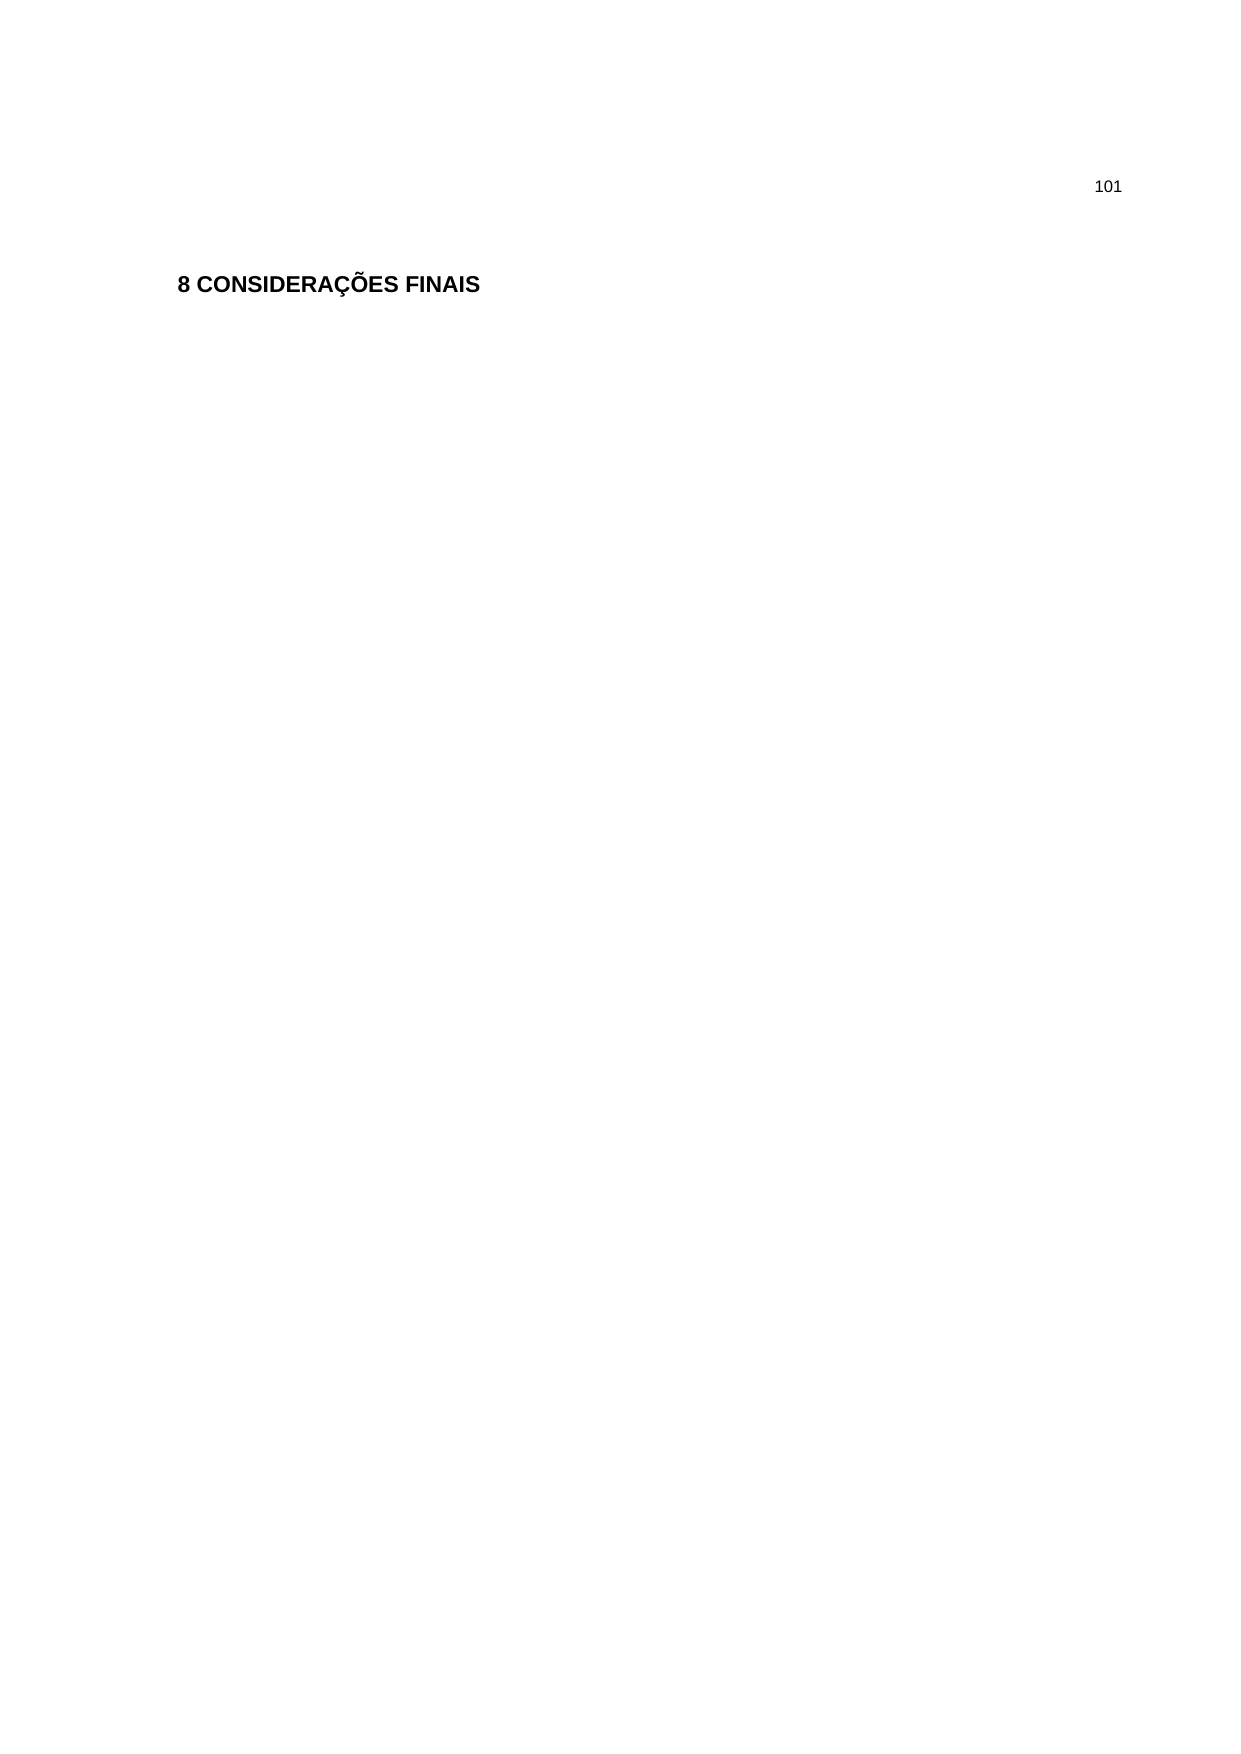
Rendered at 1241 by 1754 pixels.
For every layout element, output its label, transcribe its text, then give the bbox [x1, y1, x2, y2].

subtitle 8 CONSIDERAÇÕES FINAIS [177, 271, 1122, 297]
